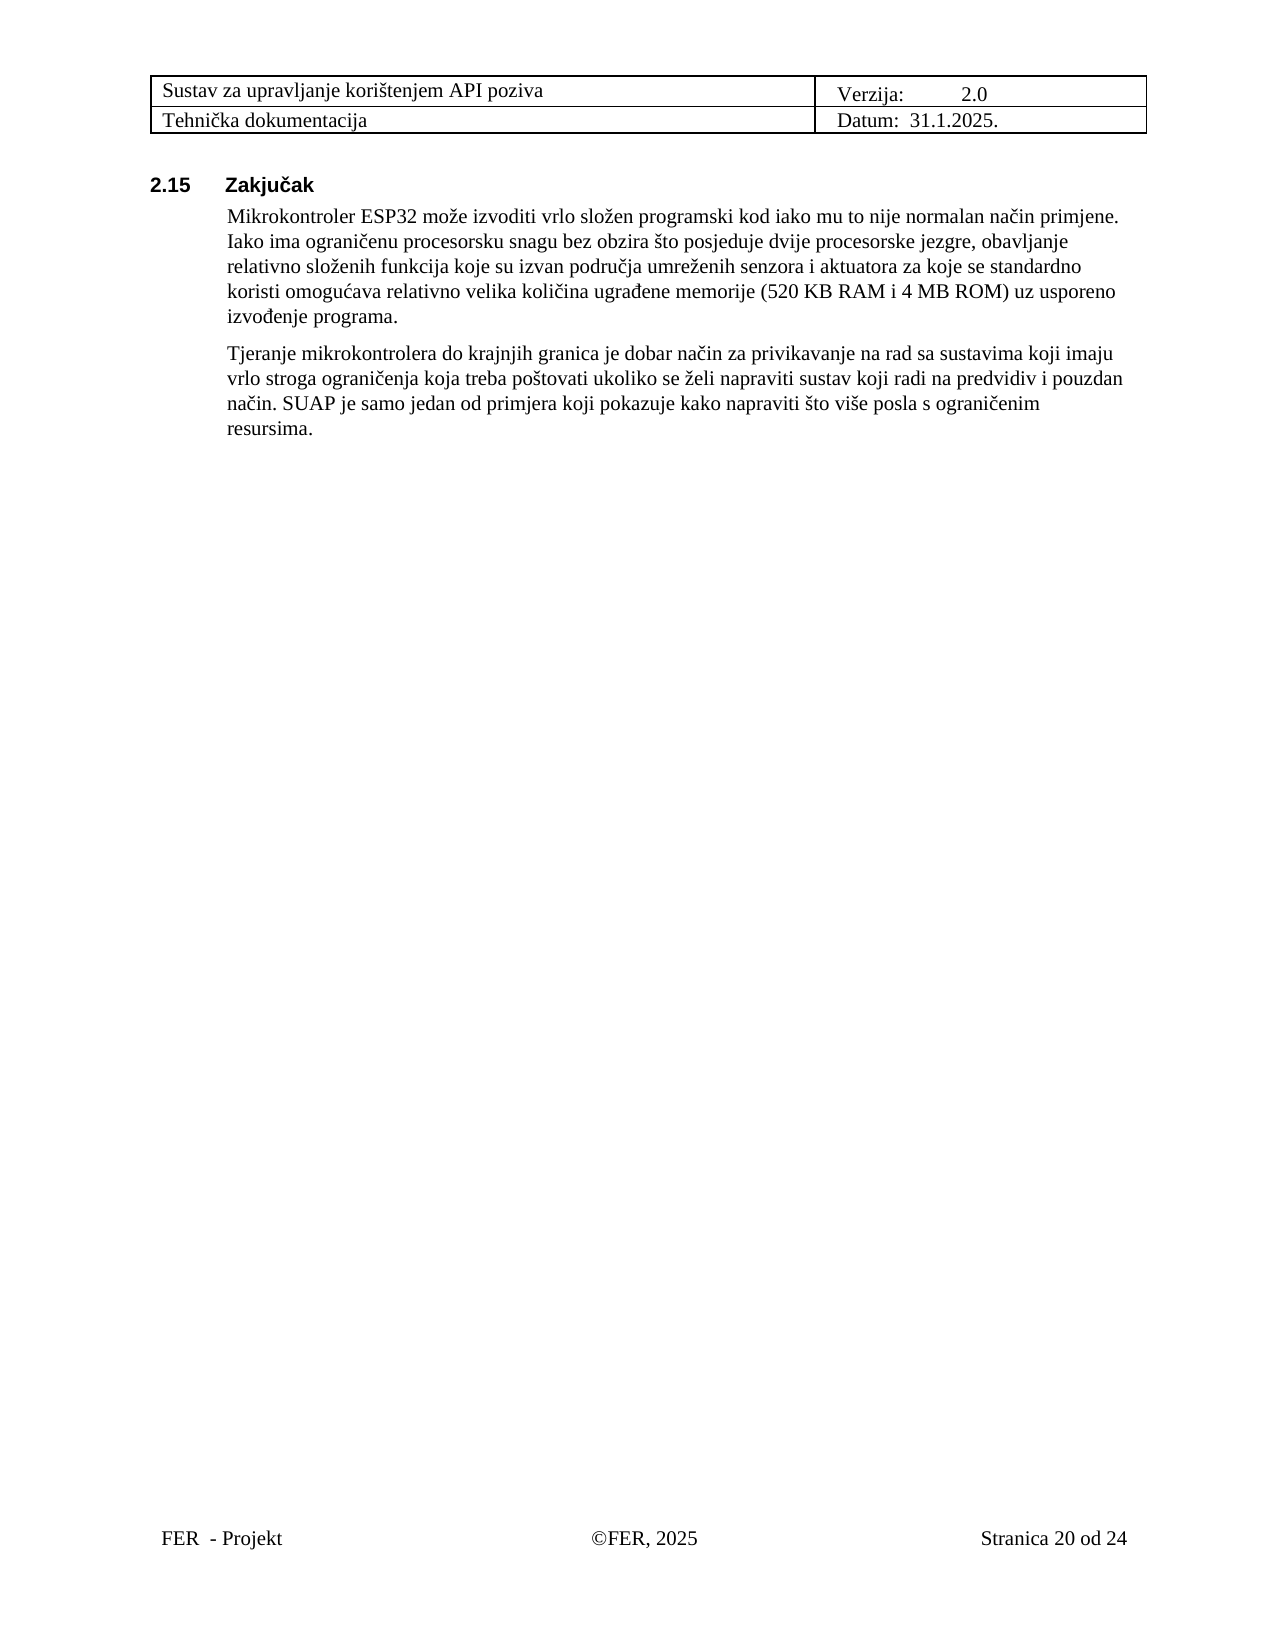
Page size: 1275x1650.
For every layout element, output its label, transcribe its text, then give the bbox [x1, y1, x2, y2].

subtitle Zakjučak [150, 171, 1125, 196]
text Mikrokontroler ESP32 može izvoditi vrlo složen programski kod iako mu to nije normalan način primjene. Iako ima ograničenu procesorsku snagu bez obzira što posjeduje dvije procesorske jezgre, obavljanje relativno složenih funkcija koje su izvan područja umreženih senzora i aktuatora za koje se standardno koristi omogućava relativno velika količina ugrađene memorije (520 KB RAM i 4 MB ROM) uz usporeno izvođenje programa. [227, 203, 1125, 328]
text Tjeranje mikrokontrolera do krajnjih granica je dobar način za privikavanje na rad sa sustavima koji imaju vrlo stroga ograničenja koja treba poštovati ukoliko se želi napraviti sustav koji radi na predvidiv i pouzdan način. SUAP je samo jedan od primjera koji pokazuje kako napraviti što više posla s ograničenim resursima. [227, 340, 1125, 440]
